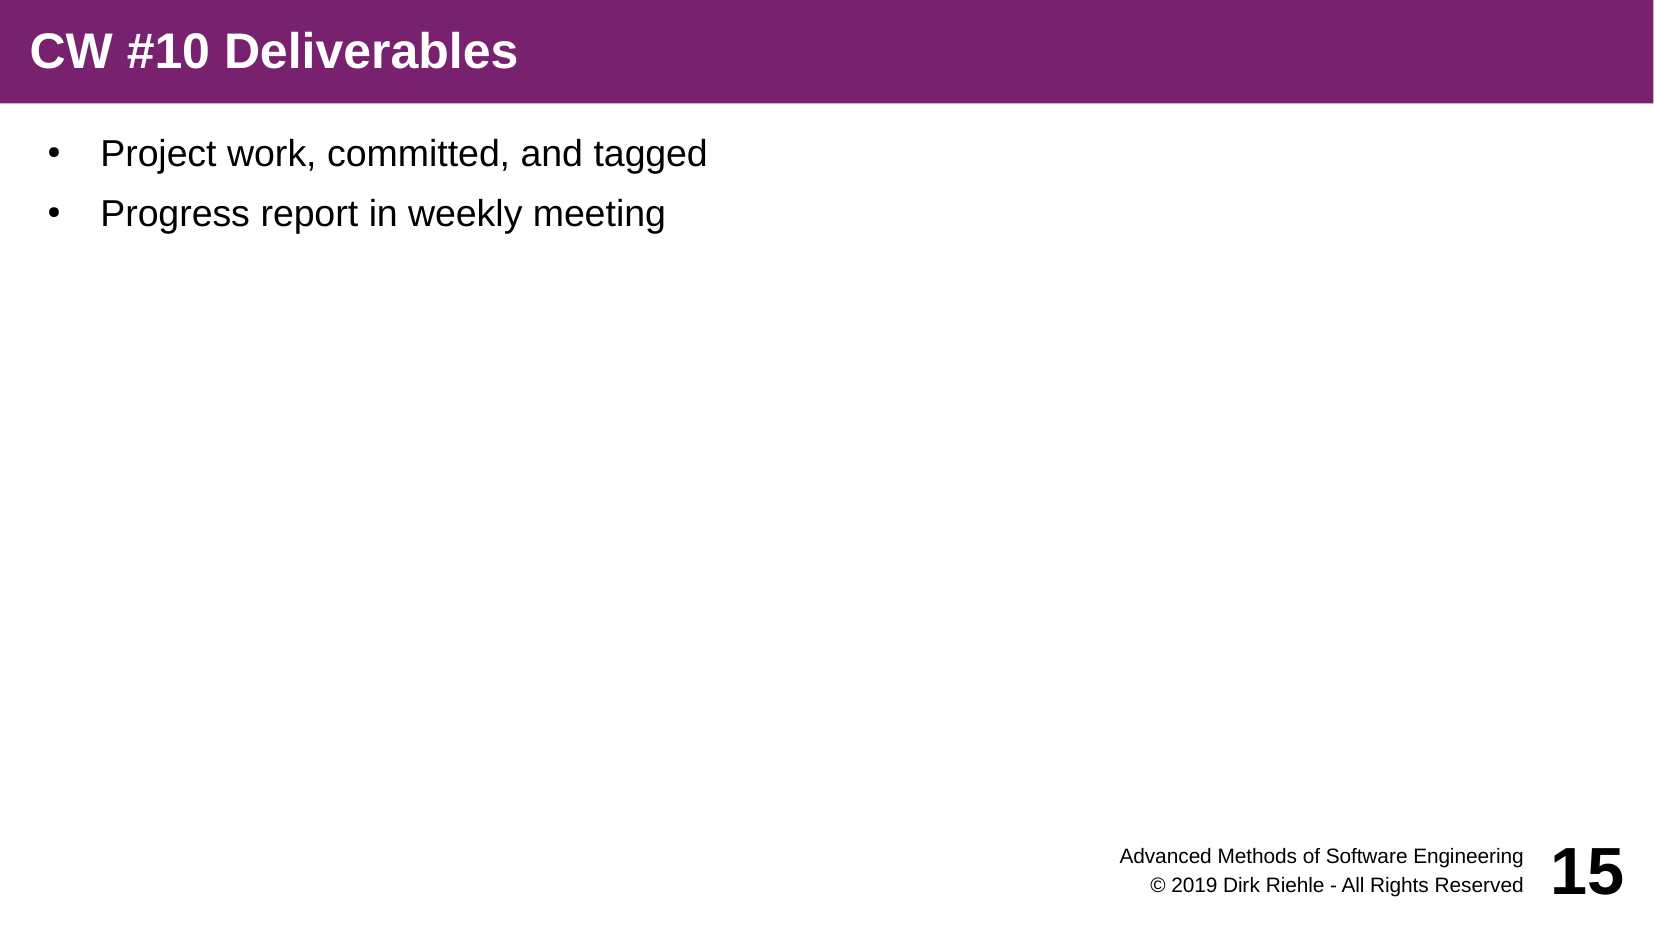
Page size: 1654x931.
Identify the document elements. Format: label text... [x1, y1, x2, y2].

title CW #10 Deliverables [0, 0, 1654, 104]
list Project work, committed, and tagged Progress report in weekly meeting [29, 132, 1625, 798]
